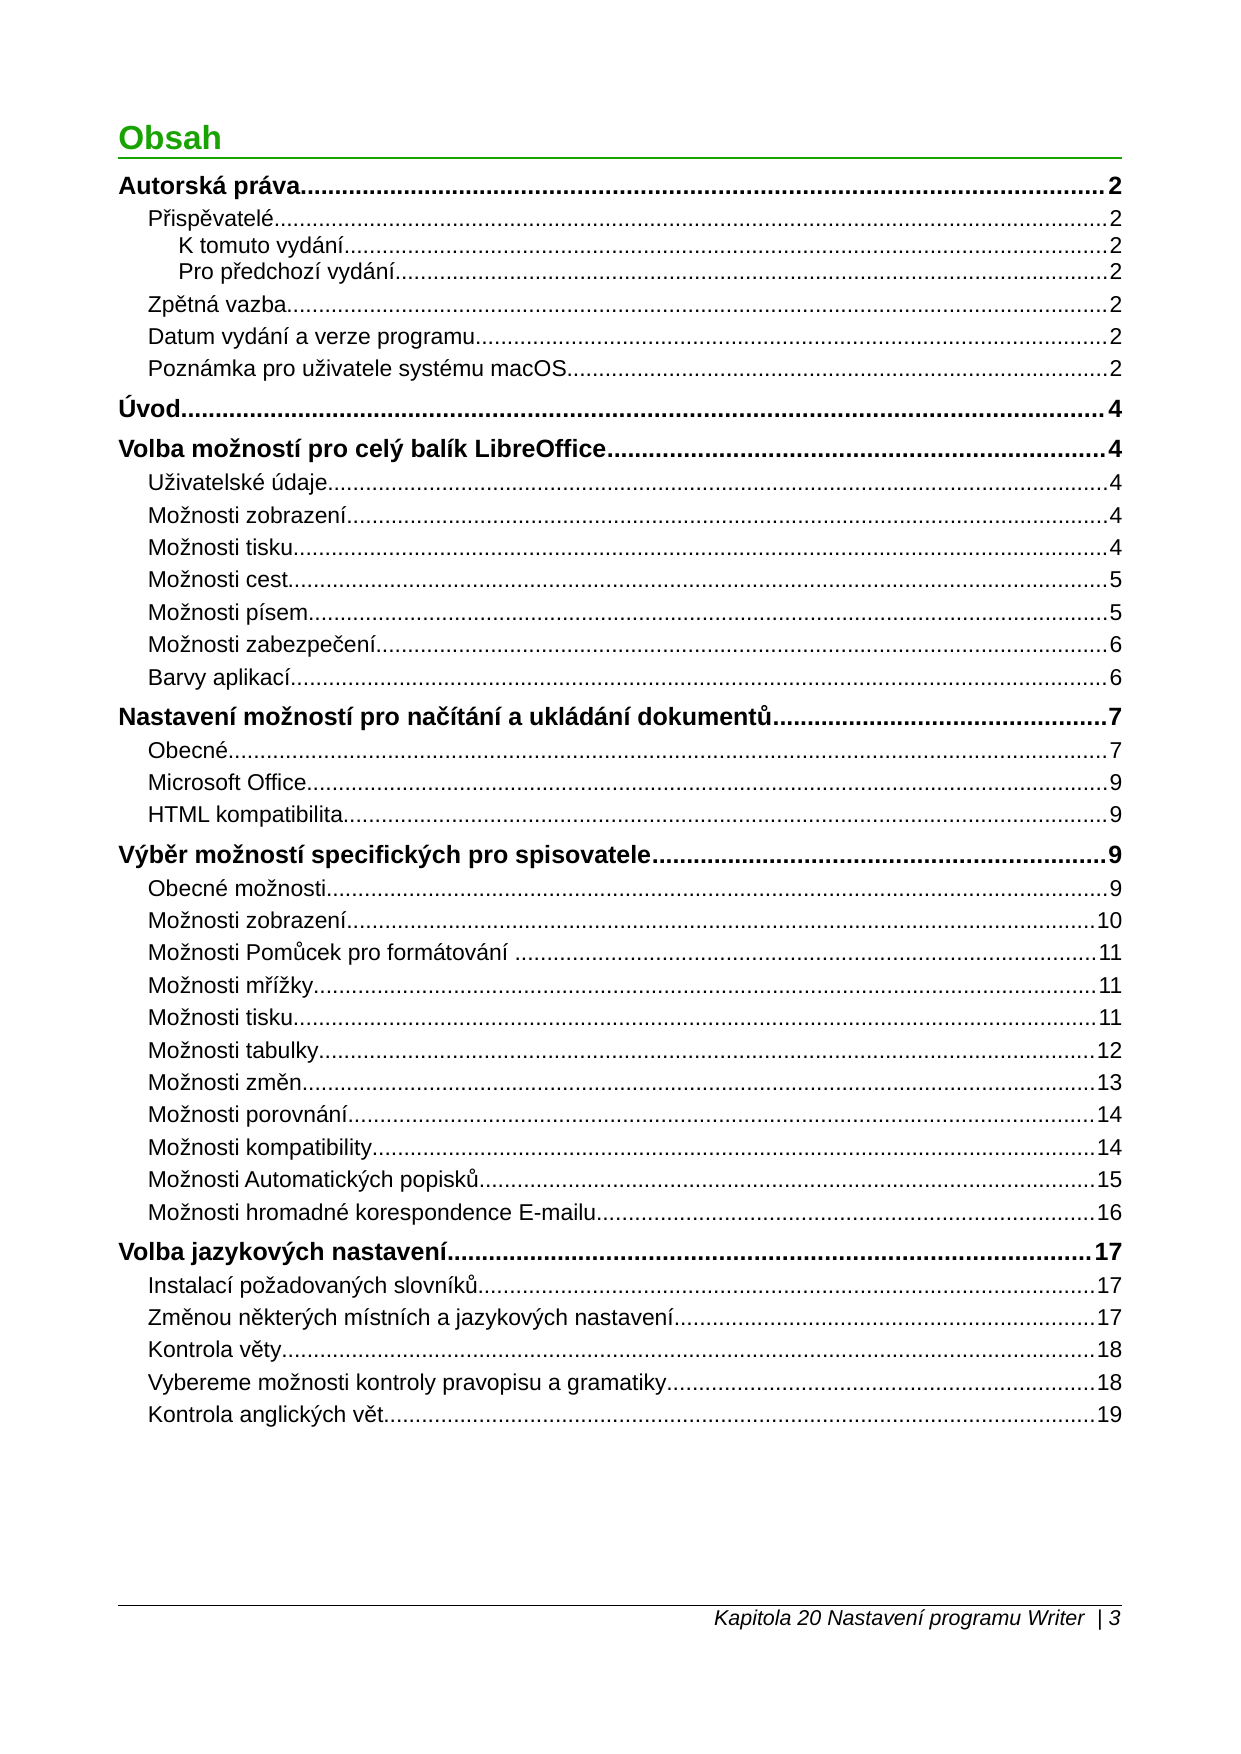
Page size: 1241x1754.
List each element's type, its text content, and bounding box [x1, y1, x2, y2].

text Barvy aplikací 6 [148, 663, 1122, 690]
text Uživatelské údaje 4 [148, 469, 1122, 496]
text K tomuto vydání 2 [178, 232, 1122, 258]
text Možnosti zobrazení 10 [148, 907, 1122, 933]
text Možnosti zobrazení 4 [148, 502, 1122, 528]
text Možnosti tisku 4 [148, 534, 1122, 560]
text Vybereme možnosti kontroly pravopisu a gramatiky 18 [148, 1369, 1122, 1395]
text Změnou některých místních a jazykových nastavení 17 [148, 1304, 1122, 1330]
text Poznámka pro uživatele systému macOS 2 [148, 355, 1122, 382]
text Datum vydání a verze programu 2 [148, 323, 1122, 349]
text Možnosti hromadné korespondence E-mailu 16 [148, 1198, 1122, 1225]
text Autorská práva 2 [118, 171, 1122, 199]
text Microsoft Office 9 [148, 769, 1122, 795]
text Nastavení možností pro načítání a ukládání dokumentů 7 [118, 702, 1122, 731]
text Instalací požadovaných slovníků 17 [148, 1272, 1122, 1298]
text Možnosti změn 13 [148, 1069, 1122, 1095]
text Možnosti tisku 11 [148, 1004, 1122, 1031]
text Možnosti tabulky 12 [148, 1037, 1122, 1063]
text Přispěvatelé 2 [148, 205, 1122, 232]
text Obecné možnosti 9 [148, 874, 1122, 901]
text Možnosti mřížky 11 [148, 972, 1122, 998]
text Možnosti Automatických popisků 15 [148, 1166, 1122, 1192]
text Volba jazykových nastavení 17 [118, 1237, 1122, 1266]
text Možnosti písem 5 [148, 599, 1122, 625]
text Možnosti cest 5 [148, 566, 1122, 593]
text Možnosti kompatibility 14 [148, 1134, 1122, 1160]
text Volba možností pro celý balík LibreOffice 4 [118, 434, 1122, 463]
text Obecné 7 [148, 737, 1122, 763]
text Výběr možností specifických pro spisovatele 9 [118, 840, 1122, 868]
text Možnosti zabezpečení 6 [148, 631, 1122, 657]
text Možnosti Pomůcek pro formátování 11 [148, 939, 1122, 966]
text HTML kompatibilita 9 [148, 801, 1122, 828]
text Možnosti porovnání 14 [148, 1101, 1122, 1128]
text Kontrola věty 18 [148, 1336, 1122, 1363]
text Kontrola anglických vět 19 [148, 1401, 1122, 1428]
text Úvod 4 [118, 394, 1122, 422]
text Pro předchozí vydání 2 [178, 258, 1122, 284]
text Zpětná vazba 2 [148, 291, 1122, 317]
subtitle Obsah [118, 118, 1122, 157]
